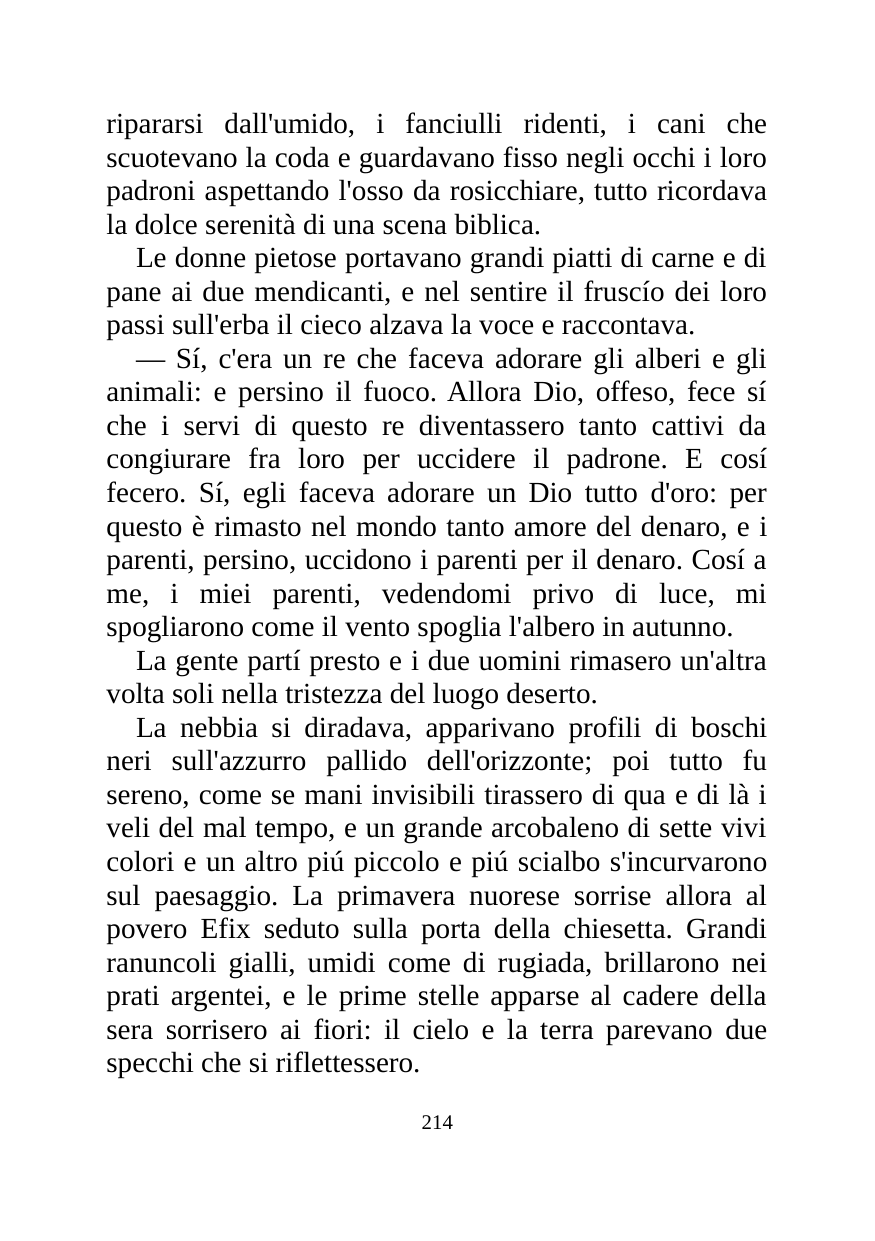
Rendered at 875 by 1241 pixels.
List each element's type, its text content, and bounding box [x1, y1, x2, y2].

text — Sí, c'era un re che faceva adorare gli alberi e gli animali: e persino il fuoco. Allora Dio, offeso, fece sí che i servi di questo re diventassero tanto cattivi da congiurare fra loro per uccidere il padrone. E cosí fecero. Sí, egli faceva adorare un Dio tutto d'oro: per questo è rimasto nel mondo tanto amore del denaro, e i parenti, persino, uccidono i parenti per il denaro. Cosí a me, i miei parenti, vedendomi privo di luce, mi spogliarono come il vento spoglia l'albero in autunno. [106, 341, 768, 643]
text La nebbia si diradava, apparivano profili di boschi neri sull'azzurro pallido dell'orizzonte; poi tutto fu sereno, come se mani invisibili tirassero di qua e di là i veli del mal tempo, e un grande arcobaleno di sette vivi colori e un altro piú piccolo e piú scialbo s'incurvarono sul paesaggio. La primavera nuorese sorrise allora al povero Efix seduto sulla porta della chiesetta. Grandi ranuncoli gialli, umidi come di rugiada, brillarono nei prati argentei, e le prime stelle apparse al cadere della sera sorrisero ai fiori: il cielo e la terra parevano due specchi che si riflettessero. [106, 710, 768, 1079]
text La gente partí presto e i due uomini rimasero un'altra volta soli nella tristezza del luogo deserto. [106, 643, 768, 710]
text ripararsi dall'umido, i fanciulli ridenti, i cani che scuotevano la coda e guardavano fisso negli occhi i loro padroni aspettando l'osso da rosicchiare, tutto ricordava la dolce serenità di una scena biblica. [106, 106, 768, 240]
text Le donne pietose portavano grandi piatti di carne e di pane ai due mendicanti, e nel sentire il fruscío dei loro passi sull'erba il cieco alzava la voce e raccontava. [106, 240, 768, 341]
